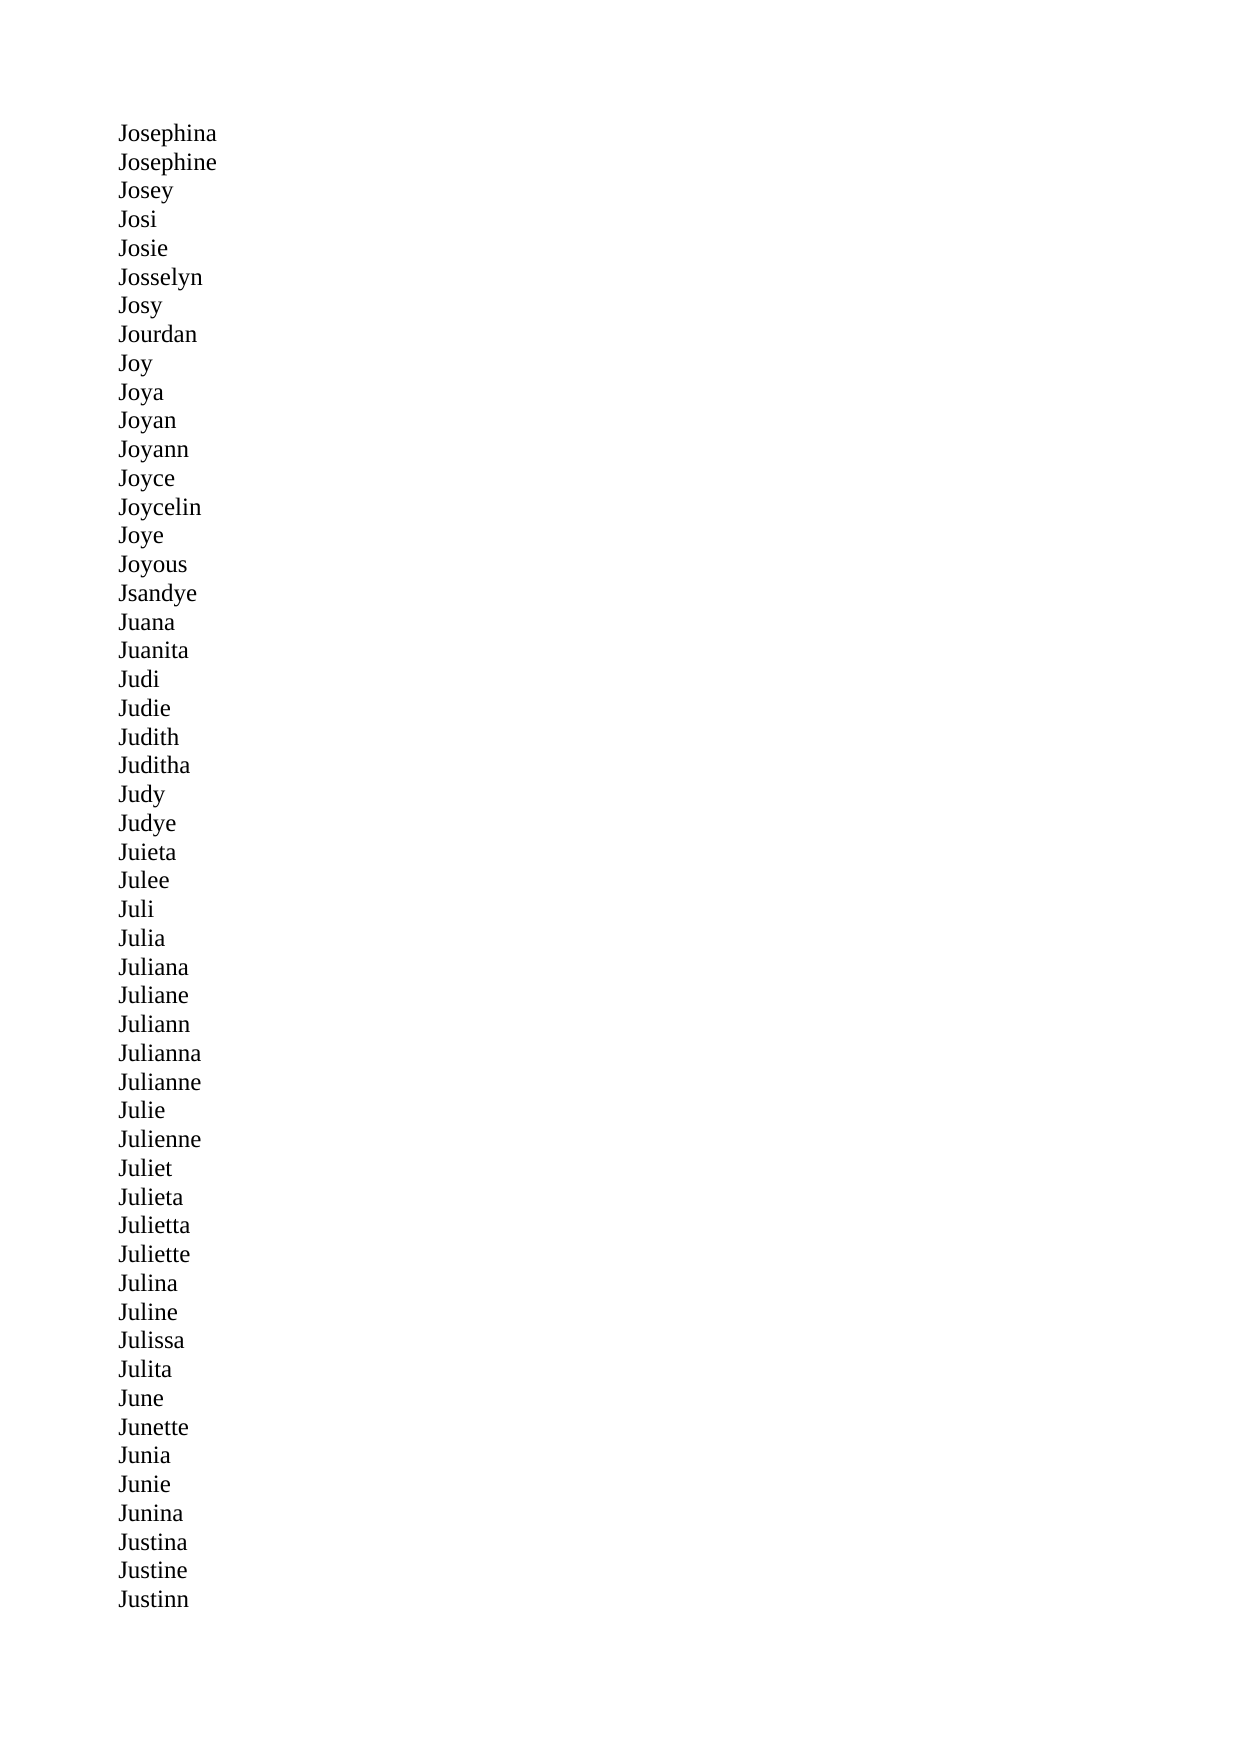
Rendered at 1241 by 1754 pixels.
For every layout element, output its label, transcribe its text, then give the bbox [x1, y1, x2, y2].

text Josey [118, 176, 1122, 204]
text Juliet [118, 1153, 1122, 1182]
text Josie [118, 233, 1122, 262]
text Josi [118, 204, 1122, 233]
text Judy [118, 779, 1122, 808]
text Junie [118, 1469, 1122, 1498]
text Josephina [118, 118, 1122, 147]
text Josephine [118, 147, 1122, 176]
text Juliane [118, 981, 1122, 1009]
text Junina [118, 1498, 1122, 1527]
text Julietta [118, 1211, 1122, 1239]
text Judie [118, 693, 1122, 722]
text Julie [118, 1096, 1122, 1124]
text Judye [118, 808, 1122, 837]
text Justine [118, 1556, 1122, 1584]
text Juditha [118, 751, 1122, 779]
text Juana [118, 607, 1122, 636]
text Joye [118, 521, 1122, 549]
text Juieta [118, 837, 1122, 866]
text Juliana [118, 952, 1122, 981]
text Joyce [118, 463, 1122, 492]
text Juliann [118, 1009, 1122, 1038]
text Juanita [118, 636, 1122, 664]
text Judith [118, 722, 1122, 751]
text Julianne [118, 1067, 1122, 1096]
text Josy [118, 291, 1122, 319]
text Junia [118, 1441, 1122, 1469]
text Joyann [118, 434, 1122, 463]
text Joya [118, 377, 1122, 406]
text Joyous [118, 549, 1122, 578]
text Julianna [118, 1038, 1122, 1067]
text Junette [118, 1412, 1122, 1441]
text Justina [118, 1527, 1122, 1556]
text Juliette [118, 1239, 1122, 1268]
text Jourdan [118, 319, 1122, 348]
text Joyan [118, 406, 1122, 434]
text Joy [118, 348, 1122, 377]
text Justinn [118, 1584, 1122, 1613]
text Juli [118, 894, 1122, 923]
text Josselyn [118, 262, 1122, 291]
text Joycelin [118, 492, 1122, 521]
text Julita [118, 1354, 1122, 1383]
text June [118, 1383, 1122, 1412]
text Julina [118, 1268, 1122, 1297]
text Julee [118, 866, 1122, 894]
text Jsandye [118, 578, 1122, 607]
text Julieta [118, 1182, 1122, 1211]
text Judi [118, 664, 1122, 693]
text Julia [118, 923, 1122, 952]
text Julienne [118, 1124, 1122, 1153]
text Juline [118, 1297, 1122, 1326]
text Julissa [118, 1326, 1122, 1354]
